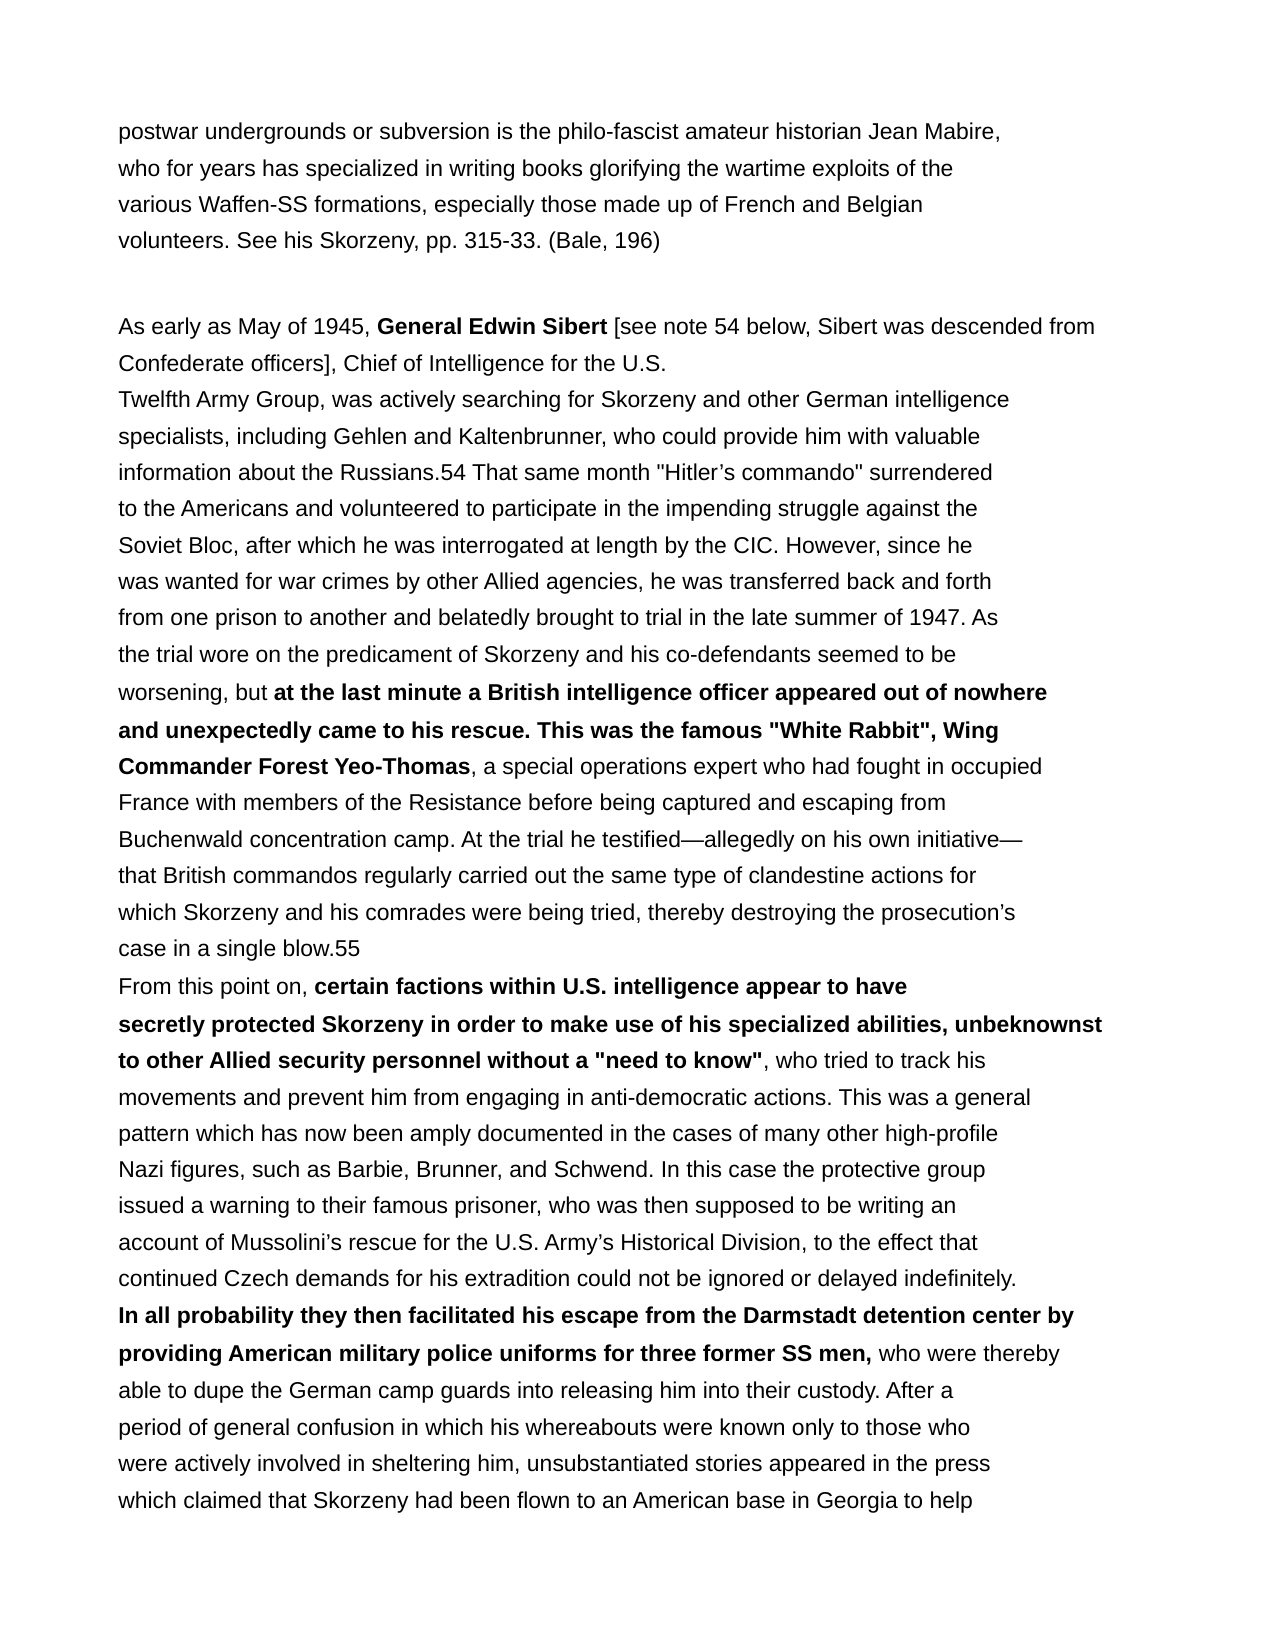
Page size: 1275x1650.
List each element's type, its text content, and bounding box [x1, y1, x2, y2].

text who for years has specialized in writing books glorifying the wartime exploits of the [118, 154, 1157, 181]
text In all probability they then facilitated his escape from the Darmstadt detention center by [118, 1302, 1157, 1328]
text worsening, but at the last minute a British intelligence officer appeared out of nowhere [118, 677, 1157, 706]
text able to dupe the German camp guards into releasing him into their custody. After a [118, 1377, 1157, 1404]
text account of Mussolini’s rescue for the U.S. Army’s Historical Division, to the effect that [118, 1229, 1157, 1255]
text and unexpectedly came to his rescue. This was the famous "White Rabbit", Wing [118, 717, 1157, 743]
text information about the Russians.54 That same month "Hitler’s commando" surrendered [118, 459, 1157, 485]
text issued a warning to their famous prisoner, who was then supposed to be writing an [118, 1192, 1157, 1219]
text Twelfth Army Group, was actively searching for Skorzeny and other German intelligence [118, 386, 1157, 413]
text continued Czech demands for his extradition could not be ignored or delayed indefinitely. [118, 1265, 1157, 1292]
text movements and prevent him from engaging in anti-democratic actions. This was a general [118, 1083, 1157, 1110]
text to the Americans and volunteered to participate in the impending struggle against the [118, 495, 1157, 522]
text case in a single blow.55 [118, 935, 1157, 961]
text providing American military police uniforms for three former SS men, who were thereby [118, 1338, 1157, 1367]
text Commander Forest Yeo-Thomas, a special operations expert who had fought in occupied [118, 753, 1157, 779]
text the trial wore on the predicament of Skorzeny and his co-defendants seemed to be [118, 641, 1157, 667]
text period of general confusion in which his whereabouts were known only to those who [118, 1414, 1157, 1440]
text that British commandos regularly carried out the same type of clandestine actions for [118, 862, 1157, 888]
text specialists, including Gehlen and Kaltenbrunner, who could provide him with valuable [118, 423, 1157, 449]
text which claimed that Skorzeny had been flown to an American base in Georgia to help [118, 1487, 1157, 1513]
text secretly protected Skorzeny in order to make use of his specialized abilities, unbeknownst [118, 1011, 1157, 1037]
text France with members of the Resistance before being captured and escaping from [118, 789, 1157, 816]
text volunteers. See his Skorzeny, pp. 315-33. (Bale, 196) [118, 227, 1157, 253]
text from one prison to another and belatedly brought to trial in the late summer of 1947. As [118, 604, 1157, 631]
text were actively involved in sheltering him, unsubstantiated stories appeared in the press [118, 1450, 1157, 1477]
text As early as May of 1945, General Edwin Sibert [see note 54 below, Sibert was descended from Confederate officers], Chief of Intelligence for the U.S. [118, 311, 1157, 376]
text various Waffen-SS formations, especially those made up of French and Belgian [118, 191, 1157, 217]
text Nazi figures, such as Barbie, Brunner, and Schwend. In this case the protective group [118, 1156, 1157, 1182]
text which Skorzeny and his comrades were being tried, thereby destroying the prosecution’s [118, 898, 1157, 925]
text was wanted for war crimes by other Allied agencies, he was transferred back and forth [118, 568, 1157, 594]
text Buchenwald concentration camp. At the trial he testified—allegedly on his own initiative— [118, 826, 1157, 852]
text From this point on, certain factions within U.S. intelligence appear to have [118, 971, 1157, 1000]
text pattern which has now been amply documented in the cases of many other high-profile [118, 1120, 1157, 1146]
text postwar undergrounds or subversion is the philo-fascist amateur historian Jean Mabire, [118, 118, 1157, 144]
text Soviet Bloc, after which he was interrogated at length by the CIC. However, since he [118, 532, 1157, 558]
text to other Allied security personnel without a "need to know", who tried to track his [118, 1047, 1157, 1073]
